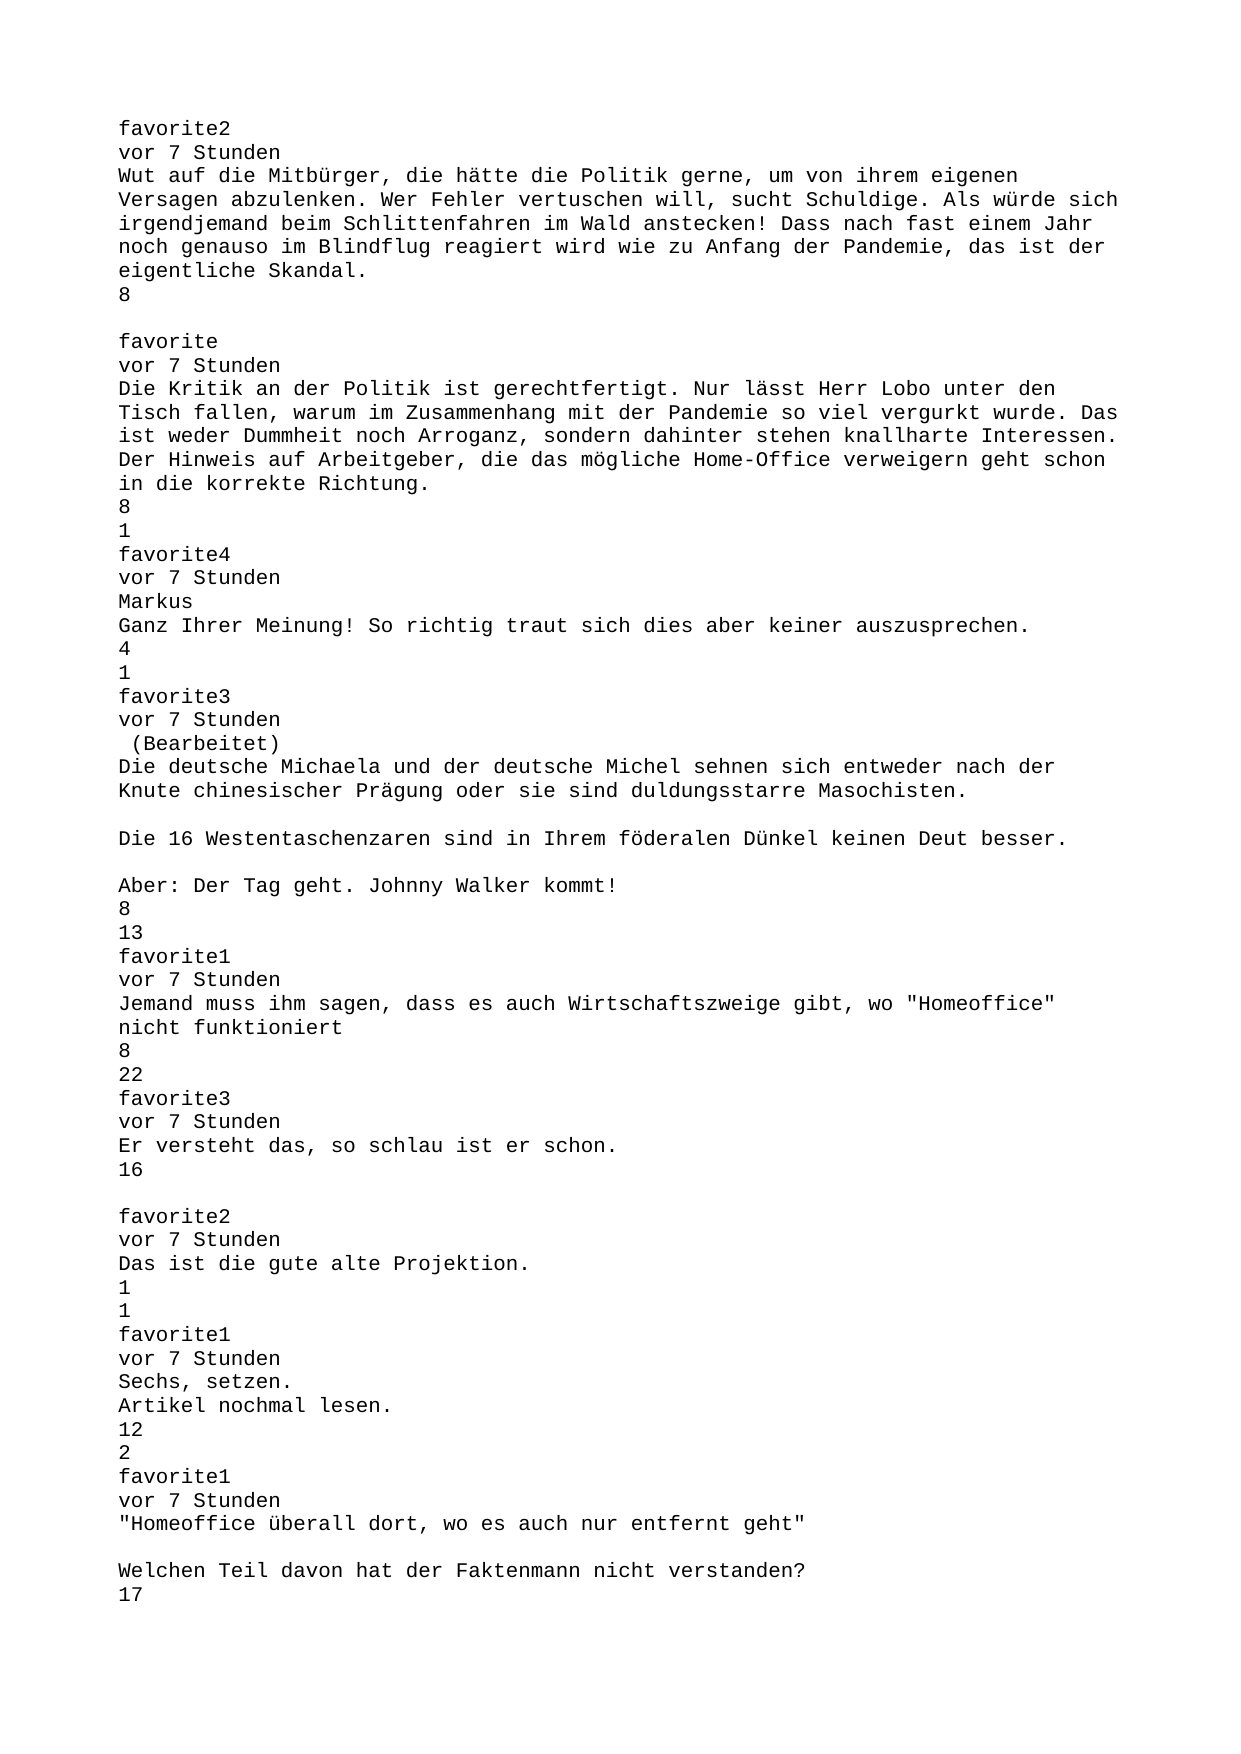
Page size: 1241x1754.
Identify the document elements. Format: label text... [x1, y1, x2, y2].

text 8 [118, 284, 1122, 307]
text Die 16 Westentaschenzaren sind in Ihrem föderalen Dünkel keinen Deut besser. [118, 827, 1122, 851]
text 4 [118, 638, 1122, 662]
text 1 [118, 1300, 1122, 1324]
text favorite1 [118, 1466, 1122, 1489]
text 1 [118, 1277, 1122, 1300]
text 2 [118, 1442, 1122, 1466]
text (Bearbeitet) [118, 733, 1122, 757]
text Er versteht das, so schlau ist er schon. [118, 1135, 1122, 1158]
text vor 7 Stunden [118, 1489, 1122, 1513]
text favorite2 [118, 118, 1122, 142]
text 1 [118, 520, 1122, 544]
text favorite [118, 331, 1122, 354]
text Markus [118, 591, 1122, 615]
text favorite1 [118, 946, 1122, 969]
text 13 [118, 922, 1122, 946]
text vor 7 Stunden [118, 142, 1122, 165]
text favorite1 [118, 1324, 1122, 1348]
text 12 [118, 1419, 1122, 1442]
text Das ist die gute alte Projektion. [118, 1253, 1122, 1277]
text vor 7 Stunden [118, 567, 1122, 591]
text vor 7 Stunden [118, 1348, 1122, 1371]
text 17 [118, 1584, 1122, 1608]
text favorite2 [118, 1206, 1122, 1229]
text Ganz Ihrer Meinung! So richtig traut sich dies aber keiner auszusprechen. [118, 615, 1122, 638]
text Wut auf die Mitbürger, die hätte die Politik gerne, um von ihrem eigenen Versagen abzulenken. Wer Fehler vertuschen will, sucht Schuldige. Als würde sich irgendjemand beim Schlittenfahren im Wald anstecken! Dass nach fast einem Jahr noch genauso im Blindflug reagiert wird wie zu Anfang der Pandemie, das ist der eigentliche Skandal. [118, 165, 1122, 284]
text vor 7 Stunden [118, 969, 1122, 993]
text vor 7 Stunden [118, 354, 1122, 378]
text 8 [118, 898, 1122, 922]
text 8 [118, 1040, 1122, 1064]
text Welchen Teil davon hat der Faktenmann nicht verstanden? [118, 1561, 1122, 1584]
text Die Kritik an der Politik ist gerechtfertigt. Nur lässt Herr Lobo unter den Tisch fallen, warum im Zusammenhang mit der Pandemie so viel vergurkt wurde. Das ist weder Dummheit noch Arroganz, sondern dahinter stehen knallharte Interessen. Der Hinweis auf Arbeitgeber, die das mögliche Home-Office verweigern geht schon in die korrekte Richtung. [118, 378, 1122, 496]
text 22 [118, 1064, 1122, 1088]
text 1 [118, 662, 1122, 686]
text Sechs, setzen. [118, 1371, 1122, 1395]
text vor 7 Stunden [118, 1229, 1122, 1253]
text vor 7 Stunden [118, 1111, 1122, 1135]
text "Homeoffice überall dort, wo es auch nur entfernt geht" [118, 1513, 1122, 1537]
text favorite4 [118, 544, 1122, 567]
text favorite3 [118, 686, 1122, 709]
text Aber: Der Tag geht. Johnny Walker kommt! [118, 875, 1122, 898]
text Jemand muss ihm sagen, dass es auch Wirtschaftszweige gibt, wo "Homeoffice" nicht funktioniert [118, 993, 1122, 1040]
text Artikel nochmal lesen. [118, 1395, 1122, 1419]
text 16 [118, 1158, 1122, 1182]
text 8 [118, 496, 1122, 520]
text vor 7 Stunden [118, 709, 1122, 733]
text Die deutsche Michaela und der deutsche Michel sehnen sich entweder nach der Knute chinesischer Prägung oder sie sind duldungsstarre Masochisten. [118, 757, 1122, 804]
text favorite3 [118, 1088, 1122, 1111]
